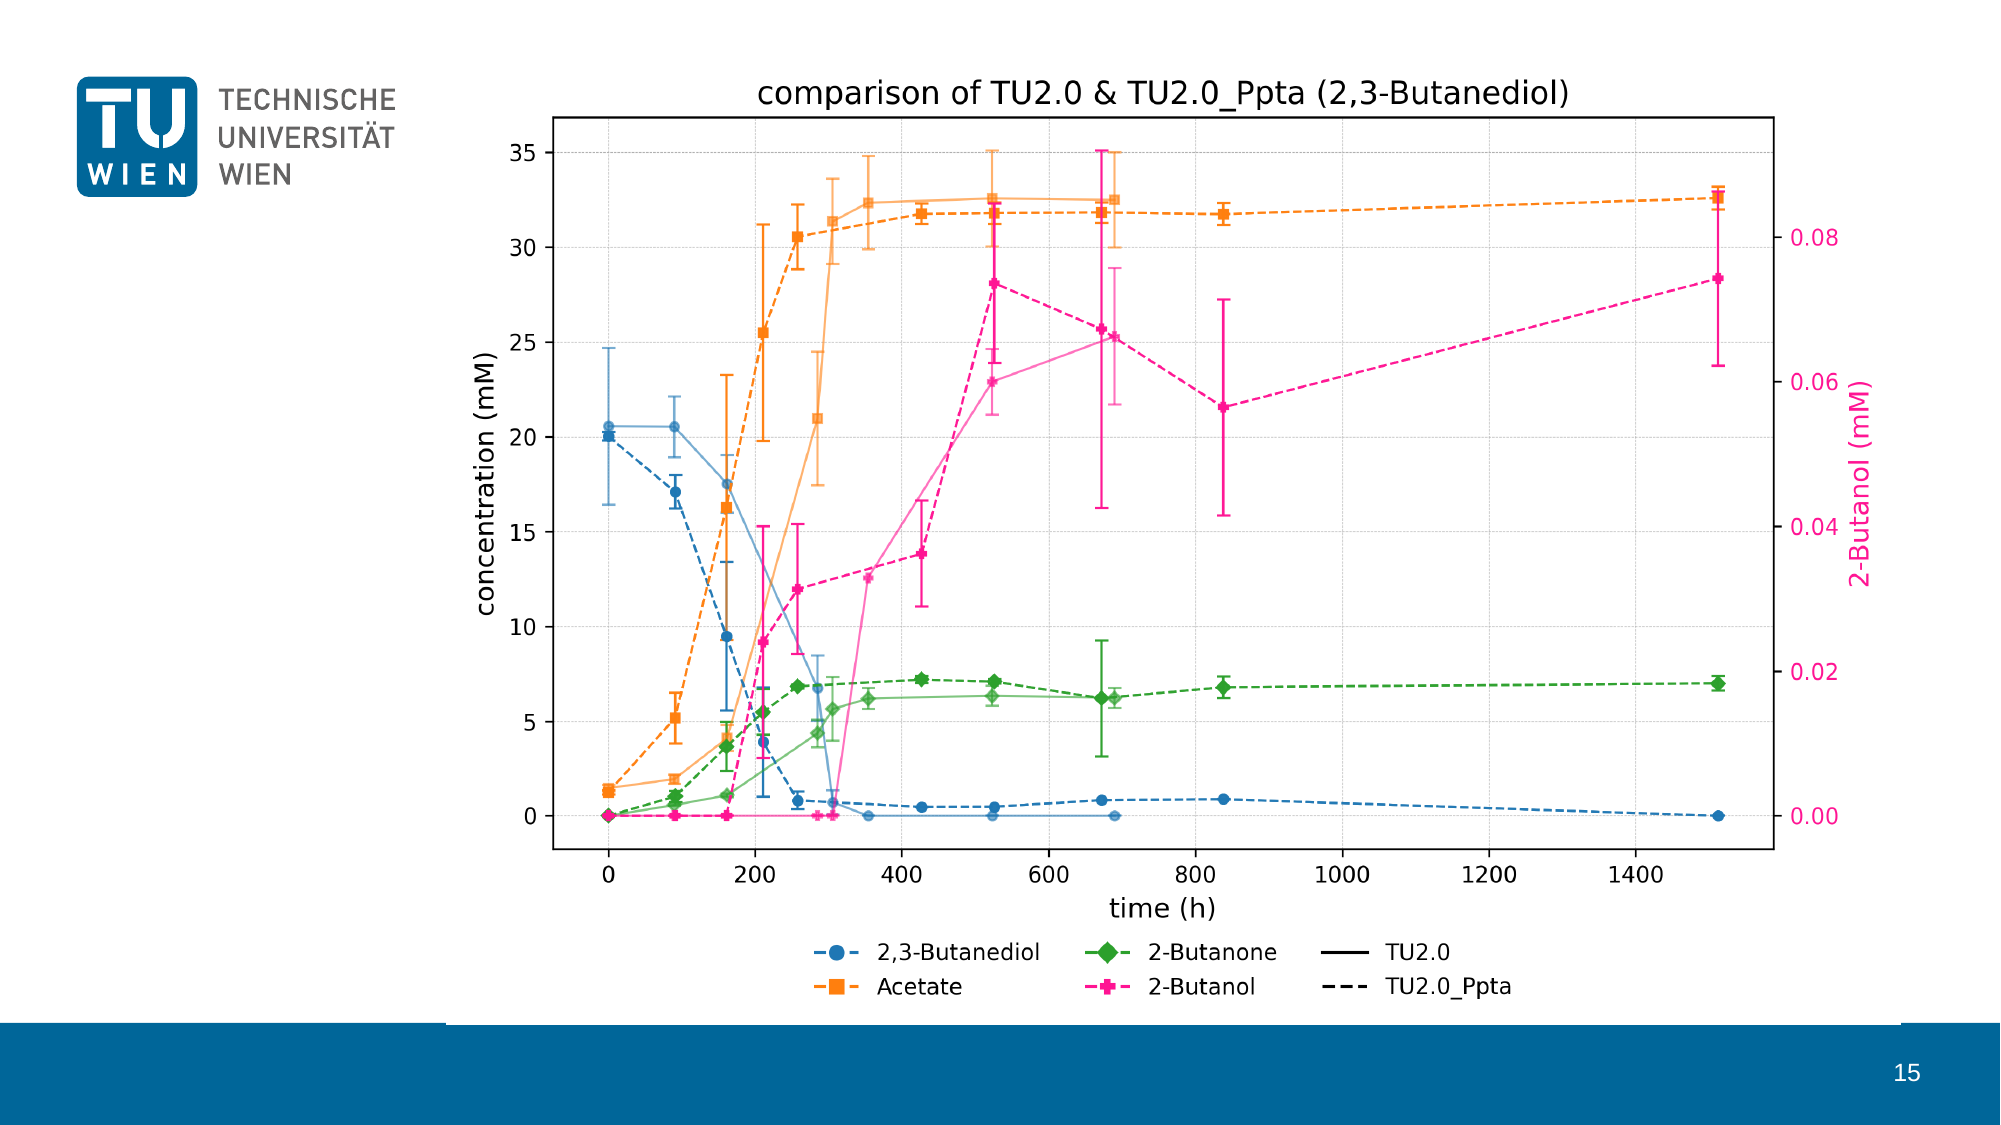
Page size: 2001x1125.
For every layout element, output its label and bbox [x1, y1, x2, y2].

picture [446, 55, 1901, 1024]
